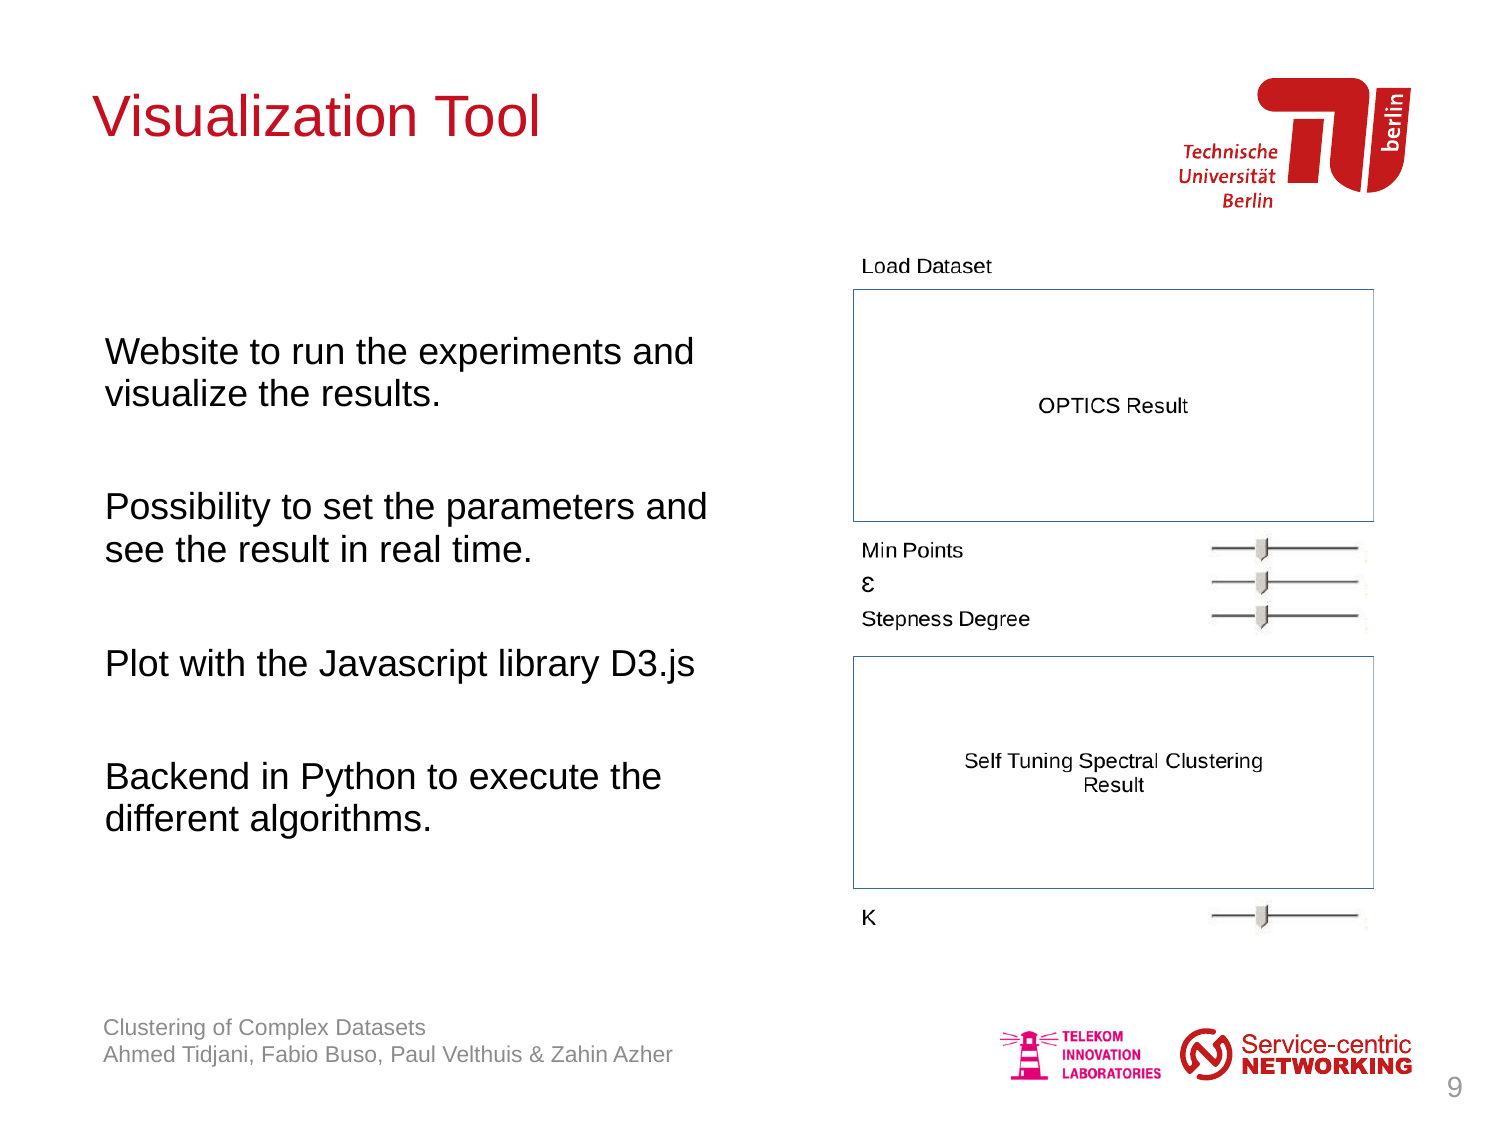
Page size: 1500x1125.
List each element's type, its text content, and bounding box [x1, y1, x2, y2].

text_box Website to run the experiments and visualize the results. Possibility to set the parameters and see the result in real time. Plot with the Javascript library D3.js Backend in Python to execute the different algorithms. [90, 254, 781, 916]
text_box Clustering of Complex Datasets Ahmed Tidjani, Fabio Buso, Paul Velthuis & Zahin Azher [88, 1032, 987, 1092]
picture [819, 249, 1423, 944]
picture [1000, 1028, 1161, 1082]
text_box Visualization Tool [88, 78, 1152, 211]
